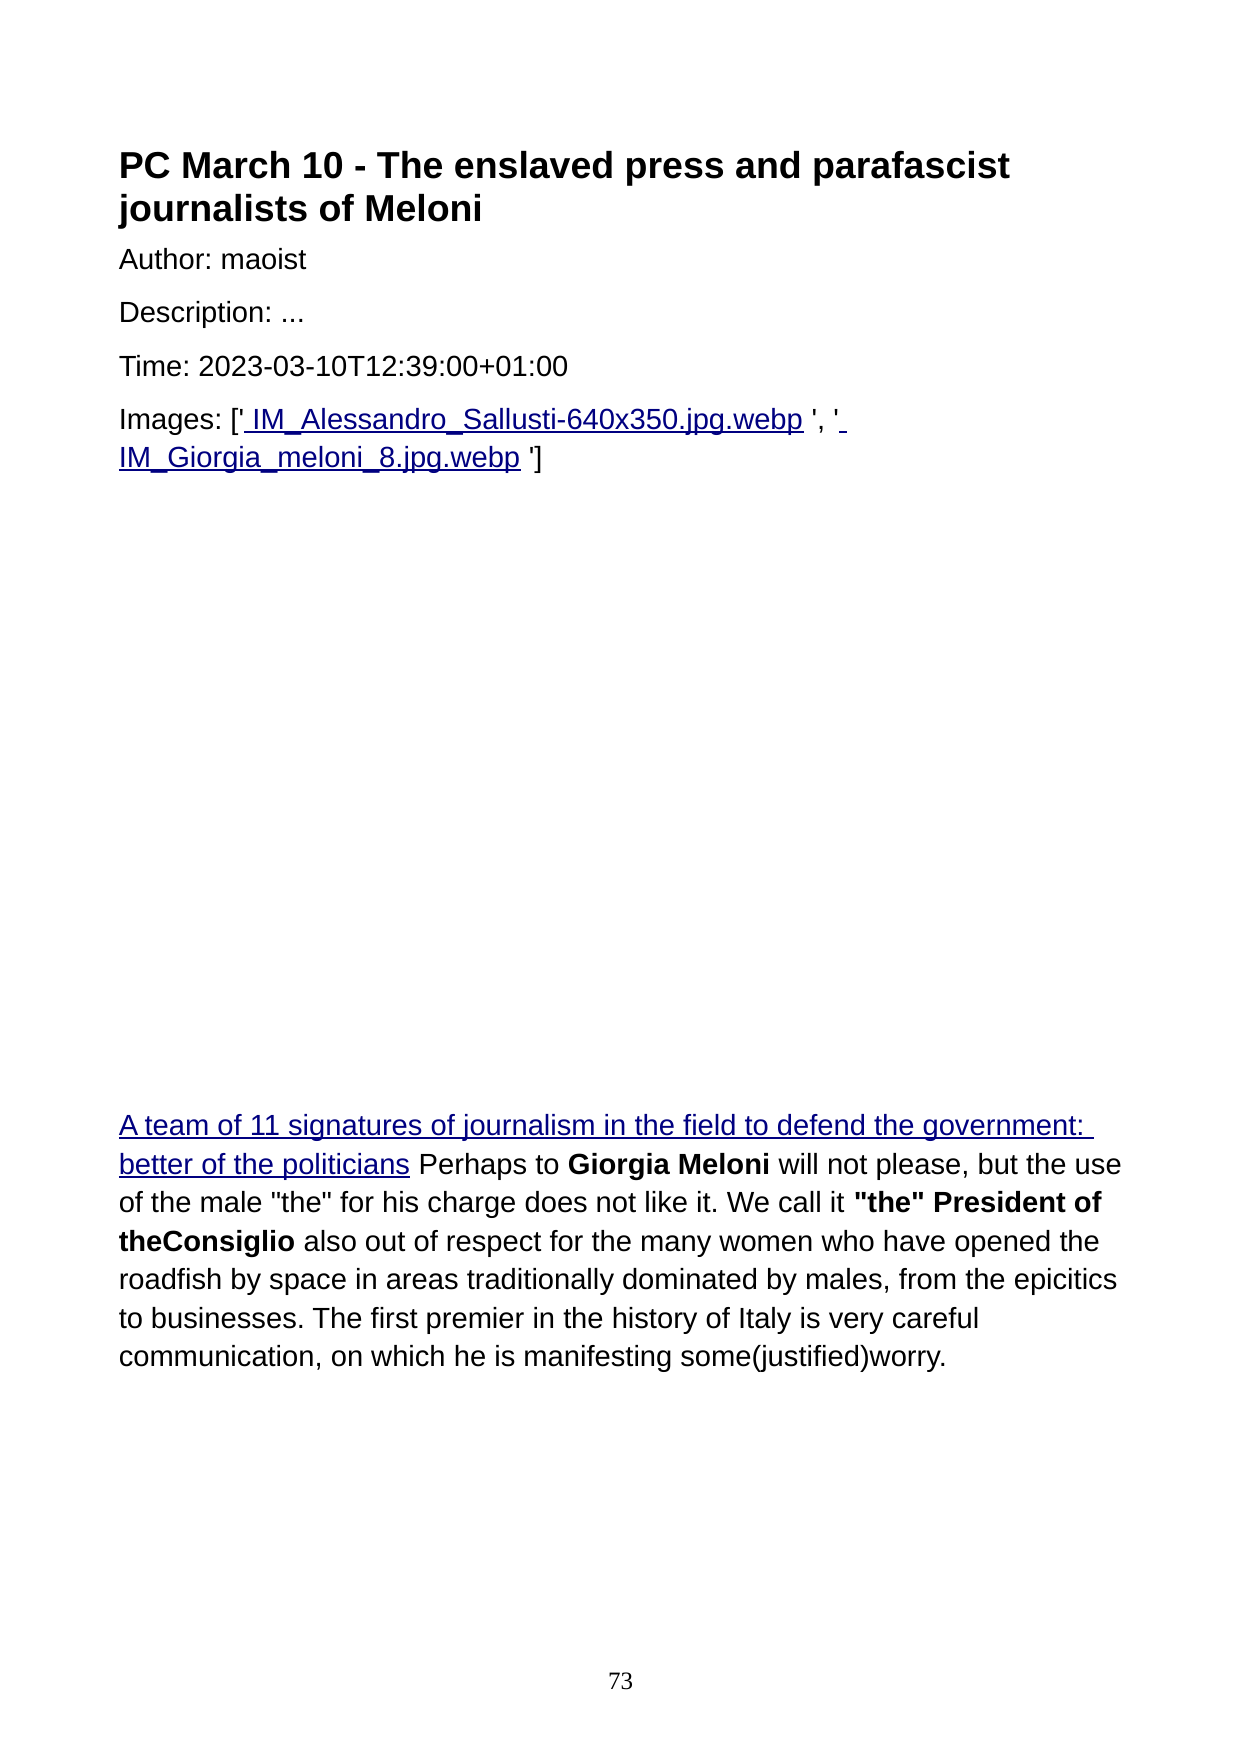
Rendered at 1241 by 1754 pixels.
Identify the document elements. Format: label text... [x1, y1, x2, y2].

text Images: [' IM_Alessandro_Sallusti-640x350.jpg.webp ', ' IM_Giorgia_meloni_8.jpg.webp '] [118, 402, 1122, 474]
text Author: maoist [118, 242, 1122, 276]
text Time: 2023-03-10T12:39:00+01:00 [118, 348, 1122, 382]
text A team of 11 signatures of journalism in the field to defend the government: better of the politicians Perhaps to Giorgia Meloni will not please, but the use of the male "the" for his charge does not like it. We call it "the" President of theConsiglio also out of respect for the many women who have opened the roadfish by space in areas traditionally dominated by males, from the epicitics to businesses. The first premier in the history of Italy is very careful communication, on which he is manifesting some(justified)worry. [118, 1108, 1122, 1373]
text Description: ... [118, 295, 1122, 329]
subtitle PC March 10 - The enslaved press and parafascist journalists of Meloni [118, 143, 1122, 230]
